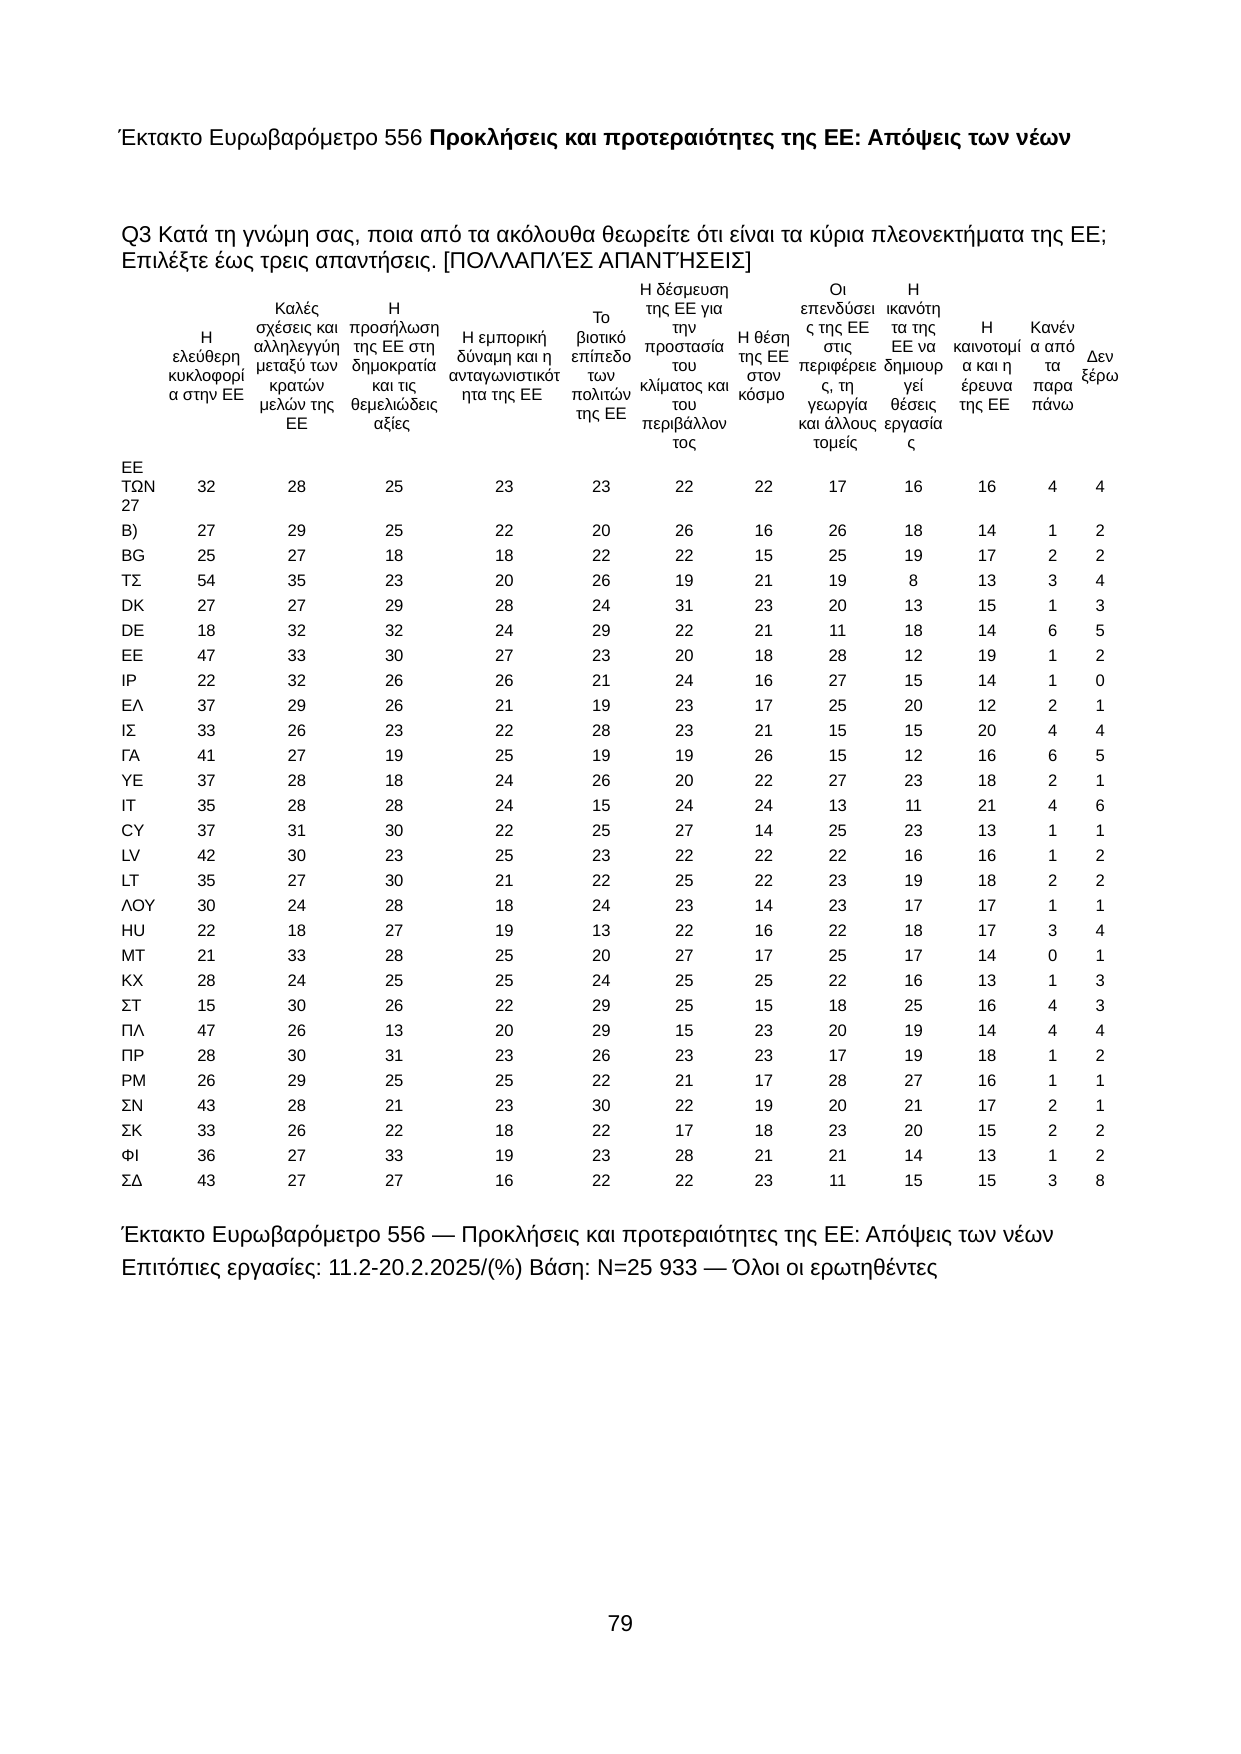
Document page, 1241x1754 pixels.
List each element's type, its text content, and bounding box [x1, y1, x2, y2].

table_cell 26 [795, 518, 880, 543]
table_cell [566, 1193, 636, 1218]
table_cell 3 [1078, 593, 1122, 618]
table_cell 22 [442, 818, 566, 843]
table_cell 3 [1078, 968, 1122, 993]
table_cell 25 [442, 1068, 566, 1093]
table_cell 14 [880, 1143, 946, 1168]
table_cell 12 [880, 643, 946, 668]
table_cell 26 [733, 743, 795, 768]
table_cell 13 [946, 568, 1027, 593]
table_cell 35 [165, 793, 248, 818]
table_cell 16 [880, 968, 946, 993]
table_cell ΥΕ [118, 768, 165, 793]
table_cell 8 [1078, 1168, 1122, 1193]
table_cell 4 [1078, 718, 1122, 743]
table_cell 19 [946, 643, 1027, 668]
table_cell 23 [442, 1093, 566, 1118]
table_cell ΕΕ [118, 643, 165, 668]
table_cell 14 [946, 943, 1027, 968]
table_cell 28 [346, 793, 442, 818]
table_cell ΡΜ [118, 1068, 165, 1093]
table_cell 27 [346, 1168, 442, 1193]
table_cell 4 [1027, 455, 1078, 518]
table_cell 18 [946, 1043, 1027, 1068]
table_cell 5 [1078, 743, 1122, 768]
table_cell 3 [1078, 993, 1122, 1018]
table_cell 18 [946, 868, 1027, 893]
table_cell 21 [733, 568, 795, 593]
table_cell 19 [880, 543, 946, 568]
table_cell 20 [795, 1018, 880, 1043]
table_cell 27 [248, 868, 346, 893]
table_cell Δεν ξέρω [1078, 277, 1122, 455]
table_cell 19 [566, 743, 636, 768]
table_cell 12 [946, 693, 1027, 718]
table_cell 13 [946, 818, 1027, 843]
table_cell 28 [248, 768, 346, 793]
table_cell 23 [566, 843, 636, 868]
table_cell 1 [1027, 843, 1078, 868]
table_cell 25 [442, 968, 566, 993]
table_cell 22 [165, 918, 248, 943]
table_cell 23 [346, 568, 442, 593]
table_cell 1 [1027, 593, 1078, 618]
table_cell 26 [566, 1043, 636, 1068]
table_cell 29 [248, 1068, 346, 1093]
table_cell 30 [346, 643, 442, 668]
table_cell 23 [733, 593, 795, 618]
table_cell 1 [1027, 668, 1078, 693]
table_cell 15 [165, 993, 248, 1018]
table_cell 15 [636, 1018, 732, 1043]
table_cell 25 [442, 743, 566, 768]
table_cell 2 [1078, 543, 1122, 568]
table_cell 24 [248, 893, 346, 918]
table_cell 1 [1027, 1143, 1078, 1168]
table_cell 28 [346, 943, 442, 968]
table_cell 21 [733, 618, 795, 643]
table_cell 32 [165, 455, 248, 518]
table_cell [636, 1193, 732, 1218]
table_cell 25 [636, 993, 732, 1018]
table_cell 15 [880, 668, 946, 693]
table_cell 18 [946, 768, 1027, 793]
table_cell 27 [165, 518, 248, 543]
table_cell ΣΚ [118, 1118, 165, 1143]
table_cell 14 [946, 618, 1027, 643]
table_cell 18 [248, 918, 346, 943]
table_cell 22 [795, 968, 880, 993]
table_cell 33 [346, 1143, 442, 1168]
table_cell 21 [442, 868, 566, 893]
table_cell 26 [636, 518, 732, 543]
table_cell Επιτόπιες εργασίες: 11.2-20.2.2025/(%) Βάση: N=25 933 — Όλοι οι ερωτηθέντες [118, 1251, 1122, 1283]
table_cell 22 [636, 843, 732, 868]
table_cell 29 [248, 693, 346, 718]
table_cell 26 [248, 718, 346, 743]
table_cell 16 [946, 843, 1027, 868]
table_cell 22 [636, 618, 732, 643]
table_cell 18 [442, 1118, 566, 1143]
table_cell Έκτακτο Ευρωβαρόμετρο 556 — Προκλήσεις και προτεραιότητες της ΕΕ: Απόψεις των νέων [118, 1218, 1122, 1251]
table_cell [248, 1193, 346, 1218]
table_cell 17 [880, 943, 946, 968]
table_cell 25 [795, 543, 880, 568]
table_cell 20 [880, 693, 946, 718]
table_cell 29 [248, 518, 346, 543]
table_cell 4 [1027, 793, 1078, 818]
table_cell 2 [1027, 543, 1078, 568]
table_cell DE [118, 618, 165, 643]
table_cell 25 [795, 818, 880, 843]
table_cell 30 [346, 818, 442, 843]
table_cell 26 [566, 568, 636, 593]
table_cell 17 [733, 1068, 795, 1093]
table_cell HU [118, 918, 165, 943]
table_cell 29 [566, 993, 636, 1018]
table_cell 16 [442, 1168, 566, 1193]
table_cell 4 [1078, 1018, 1122, 1043]
table_cell 23 [880, 818, 946, 843]
table_cell 27 [248, 743, 346, 768]
table_cell 47 [165, 643, 248, 668]
table_cell 25 [636, 868, 732, 893]
table_cell 22 [442, 993, 566, 1018]
table_cell 1 [1078, 768, 1122, 793]
table_cell 14 [946, 518, 1027, 543]
table_cell 16 [946, 743, 1027, 768]
table_cell 27 [248, 1168, 346, 1193]
table_cell 19 [636, 568, 732, 593]
table_cell ΙΣ [118, 718, 165, 743]
table_cell BG [118, 543, 165, 568]
table_cell 30 [248, 1043, 346, 1068]
table_cell 15 [946, 1168, 1027, 1193]
table_cell 4 [1027, 1018, 1078, 1043]
table_cell 25 [165, 543, 248, 568]
table_cell [733, 1193, 795, 1218]
table_cell 16 [946, 1068, 1027, 1093]
table_cell 32 [248, 618, 346, 643]
table_cell 32 [346, 618, 442, 643]
table_cell 22 [566, 1118, 636, 1143]
table_cell 22 [346, 1118, 442, 1143]
table_cell 20 [795, 1093, 880, 1118]
table_cell 2 [1078, 868, 1122, 893]
table_cell Β) [118, 518, 165, 543]
table_cell Η εμπορική δύναμη και η ανταγωνιστικότητα της ΕΕ [442, 277, 566, 455]
table_cell [1078, 1193, 1122, 1218]
table_cell CY [118, 818, 165, 843]
table_cell 23 [566, 455, 636, 518]
table_cell Η καινοτομία και η έρευνα της ΕΕ [946, 277, 1027, 455]
table_cell 2 [1078, 1143, 1122, 1168]
table_cell 27 [165, 593, 248, 618]
table_cell 23 [346, 843, 442, 868]
table_cell 6 [1027, 743, 1078, 768]
table_cell 27 [880, 1068, 946, 1093]
table_cell ΕΛ [118, 693, 165, 718]
table_cell 21 [795, 1143, 880, 1168]
table_cell 1 [1027, 1068, 1078, 1093]
table_cell 28 [248, 793, 346, 818]
table_cell 15 [566, 793, 636, 818]
table_cell Οι επενδύσεις της ΕΕ στις περιφέρειες, τη γεωργία και άλλους τομείς [795, 277, 880, 455]
table_cell 25 [346, 1068, 442, 1093]
table_cell 26 [346, 668, 442, 693]
table_cell 23 [733, 1018, 795, 1043]
table_cell ΣΤ [118, 993, 165, 1018]
table_cell 3 [1027, 1168, 1078, 1193]
table_cell 28 [165, 1043, 248, 1068]
table_cell 20 [880, 1118, 946, 1143]
table_cell [1027, 1193, 1078, 1218]
table_cell 3 [1027, 918, 1078, 943]
table_cell 30 [165, 893, 248, 918]
table_cell 27 [636, 943, 732, 968]
table_cell 25 [566, 818, 636, 843]
table_cell 17 [733, 693, 795, 718]
table_cell 24 [636, 668, 732, 693]
table_cell 27 [248, 1143, 346, 1168]
table_cell 2 [1027, 768, 1078, 793]
table_cell [165, 1193, 248, 1218]
table_cell 28 [248, 455, 346, 518]
table_cell 17 [946, 543, 1027, 568]
table_cell 23 [636, 718, 732, 743]
table_cell 19 [880, 868, 946, 893]
table_cell Το βιοτικό επίπεδο των πολιτών της ΕΕ [566, 277, 636, 455]
table_cell Η θέση της ΕΕ στον κόσμο [733, 277, 795, 455]
table_cell 23 [636, 893, 732, 918]
table_cell 26 [248, 1118, 346, 1143]
table_cell 20 [795, 593, 880, 618]
table_cell 22 [733, 868, 795, 893]
table_cell 15 [880, 1168, 946, 1193]
table_cell 17 [795, 455, 880, 518]
table_cell 21 [165, 943, 248, 968]
table_cell 27 [795, 768, 880, 793]
table_cell 11 [795, 1168, 880, 1193]
table_cell 4 [1078, 918, 1122, 943]
table_cell 17 [946, 918, 1027, 943]
table_cell 0 [1078, 668, 1122, 693]
table_cell 18 [795, 993, 880, 1018]
table_cell 29 [346, 593, 442, 618]
table_cell 23 [795, 893, 880, 918]
table_cell 24 [566, 893, 636, 918]
table_cell 30 [566, 1093, 636, 1118]
table_cell 19 [346, 743, 442, 768]
table_cell 22 [636, 455, 732, 518]
table_cell 20 [946, 718, 1027, 743]
table_cell 20 [636, 643, 732, 668]
table_cell 2 [1027, 1093, 1078, 1118]
table_cell 26 [248, 1018, 346, 1043]
table_cell 19 [442, 1143, 566, 1168]
table_cell 30 [346, 868, 442, 893]
table_cell 16 [733, 518, 795, 543]
table_cell 20 [566, 518, 636, 543]
table_cell 2 [1078, 518, 1122, 543]
table_cell 2 [1078, 643, 1122, 668]
table_cell 28 [346, 893, 442, 918]
table_cell 13 [946, 968, 1027, 993]
table_cell 33 [165, 1118, 248, 1143]
table_cell 14 [946, 1018, 1027, 1043]
table_cell 43 [165, 1093, 248, 1118]
table_cell 1 [1027, 818, 1078, 843]
table_cell 33 [165, 718, 248, 743]
table_cell 15 [733, 993, 795, 1018]
table_cell 17 [946, 893, 1027, 918]
table_cell 28 [795, 1068, 880, 1093]
table_cell 15 [946, 593, 1027, 618]
table_cell 1 [1078, 693, 1122, 718]
table_cell 25 [795, 943, 880, 968]
table_cell 18 [733, 1118, 795, 1143]
table_cell 3 [1027, 568, 1078, 593]
table_cell 31 [346, 1043, 442, 1068]
table_cell 17 [795, 1043, 880, 1068]
table_cell 20 [442, 568, 566, 593]
table_cell 26 [346, 693, 442, 718]
table_cell 20 [636, 768, 732, 793]
table_cell 18 [346, 543, 442, 568]
table_cell 1 [1078, 1093, 1122, 1118]
table_cell 4 [1027, 993, 1078, 1018]
table_cell 18 [733, 643, 795, 668]
table_cell 22 [733, 843, 795, 868]
table_cell 18 [880, 518, 946, 543]
table_cell 29 [566, 618, 636, 643]
table_cell 23 [566, 643, 636, 668]
table_cell [946, 1193, 1027, 1218]
table_cell 16 [733, 668, 795, 693]
table_cell Η ικανότητα της ΕΕ να δημιουργεί θέσεις εργασίας [880, 277, 946, 455]
table_cell 22 [795, 843, 880, 868]
table_cell 23 [880, 768, 946, 793]
table_cell 41 [165, 743, 248, 768]
table_cell LV [118, 843, 165, 868]
table_cell ΤΣ [118, 568, 165, 593]
table_cell ΙΡ [118, 668, 165, 693]
table_cell 19 [442, 918, 566, 943]
table_cell 25 [346, 518, 442, 543]
table_cell 37 [165, 768, 248, 793]
table_cell ΠΛ [118, 1018, 165, 1043]
table_cell 20 [442, 1018, 566, 1043]
table_cell 0 [1027, 943, 1078, 968]
table_cell 4 [1078, 568, 1122, 593]
table_cell 2 [1027, 1118, 1078, 1143]
table_cell 20 [566, 943, 636, 968]
table_cell 30 [248, 993, 346, 1018]
table_cell [442, 1193, 566, 1218]
table_cell 2 [1078, 1043, 1122, 1068]
table_header Q3 Κατά τη γνώμη σας, ποια από τα ακόλουθα θεωρείτε ότι είναι τα κύρια πλεονεκτήματα της ΕΕ; Επιλέξτε έως τρεις απαντήσεις. [ΠΟΛΛΑΠΛΈΣ ΑΠΑΝΤΉΣΕΙΣ] [118, 218, 1122, 277]
table_cell 22 [566, 1168, 636, 1193]
table_cell 15 [795, 743, 880, 768]
table_cell ΦΙ [118, 1143, 165, 1168]
table_cell ΣΝ [118, 1093, 165, 1118]
table_cell 1 [1027, 518, 1078, 543]
table_cell 22 [165, 668, 248, 693]
table_cell 35 [165, 868, 248, 893]
table_cell 2 [1027, 693, 1078, 718]
table_cell 24 [566, 968, 636, 993]
table_cell 25 [636, 968, 732, 993]
table_cell 13 [946, 1143, 1027, 1168]
table_cell 26 [346, 993, 442, 1018]
table_cell 16 [733, 918, 795, 943]
table_cell 22 [566, 543, 636, 568]
table_cell 23 [795, 1118, 880, 1143]
table_cell 23 [636, 1043, 732, 1068]
table_cell 23 [346, 718, 442, 743]
table_cell 35 [248, 568, 346, 593]
table_cell 22 [733, 768, 795, 793]
table_cell 1 [1027, 643, 1078, 668]
table_cell 19 [795, 568, 880, 593]
table_cell 15 [946, 1118, 1027, 1143]
table_cell 22 [733, 455, 795, 518]
table_cell 29 [566, 1018, 636, 1043]
table_cell 17 [880, 893, 946, 918]
table_cell Η προσήλωση της ΕΕ στη δημοκρατία και τις θεμελιώδεις αξίες [346, 277, 442, 455]
table_cell ΠΡ [118, 1043, 165, 1068]
table_cell 25 [442, 843, 566, 868]
table_cell [118, 277, 165, 455]
table_cell DK [118, 593, 165, 618]
table_cell 18 [880, 918, 946, 943]
table_cell 22 [442, 518, 566, 543]
table_cell 54 [165, 568, 248, 593]
table_cell ΕΕ ΤΩΝ 27 [118, 455, 165, 518]
table_cell 23 [795, 868, 880, 893]
table_cell 13 [795, 793, 880, 818]
table_cell 21 [442, 693, 566, 718]
table_cell 15 [795, 718, 880, 743]
table_cell 19 [880, 1018, 946, 1043]
table_cell 21 [346, 1093, 442, 1118]
table_cell 8 [880, 568, 946, 593]
table_cell 21 [880, 1093, 946, 1118]
table_cell 28 [248, 1093, 346, 1118]
table_cell 4 [1078, 455, 1122, 518]
table_cell 16 [880, 455, 946, 518]
table_cell 24 [636, 793, 732, 818]
table_cell Κανένα από τα παραπάνω [1027, 277, 1078, 455]
table_cell ΛΟΥ [118, 893, 165, 918]
table_cell 28 [795, 643, 880, 668]
table_cell 21 [946, 793, 1027, 818]
table_cell 23 [566, 1143, 636, 1168]
table_cell 1 [1027, 968, 1078, 993]
table_cell 17 [946, 1093, 1027, 1118]
table_cell 11 [795, 618, 880, 643]
table_cell 24 [442, 768, 566, 793]
table_cell 16 [946, 455, 1027, 518]
table_cell 21 [733, 1143, 795, 1168]
table_cell 24 [442, 618, 566, 643]
table_cell 18 [442, 893, 566, 918]
table_cell [346, 1193, 442, 1218]
table_cell 26 [442, 668, 566, 693]
table_cell 28 [566, 718, 636, 743]
table_cell Η δέσμευση της ΕΕ για την προστασία του κλίματος και του περιβάλλοντος [636, 277, 732, 455]
table_cell 4 [1027, 718, 1078, 743]
table_cell 18 [442, 543, 566, 568]
table_cell ΜΤ [118, 943, 165, 968]
table_cell 1 [1078, 1068, 1122, 1093]
table_cell 43 [165, 1168, 248, 1193]
table_cell 32 [248, 668, 346, 693]
table_cell Η ελεύθερη κυκλοφορία στην ΕΕ [165, 277, 248, 455]
table_cell 2 [1027, 868, 1078, 893]
table_cell 25 [346, 968, 442, 993]
table_cell 15 [880, 718, 946, 743]
table_cell 1 [1078, 893, 1122, 918]
table_cell 28 [442, 593, 566, 618]
table_cell 13 [346, 1018, 442, 1043]
table_cell 1 [1027, 893, 1078, 918]
table_cell 23 [442, 1043, 566, 1068]
table_cell 23 [733, 1043, 795, 1068]
table_cell 25 [733, 968, 795, 993]
table_cell 33 [248, 943, 346, 968]
table_cell 28 [636, 1143, 732, 1168]
table_cell 25 [880, 993, 946, 1018]
table_cell 5 [1078, 618, 1122, 643]
table_cell 1 [1078, 818, 1122, 843]
table_cell 13 [880, 593, 946, 618]
table_cell 22 [442, 718, 566, 743]
table_cell 16 [946, 993, 1027, 1018]
table_cell 24 [442, 793, 566, 818]
table_cell 14 [946, 668, 1027, 693]
table_cell 24 [248, 968, 346, 993]
table_cell 18 [165, 618, 248, 643]
table_cell 23 [636, 693, 732, 718]
table_cell 26 [165, 1068, 248, 1093]
table_cell 25 [346, 455, 442, 518]
table_cell ΚΧ [118, 968, 165, 993]
table_cell 19 [880, 1043, 946, 1068]
table_cell 17 [733, 943, 795, 968]
table_cell 18 [346, 768, 442, 793]
table_cell Καλές σχέσεις και αλληλεγγύη μεταξύ των κρατών μελών της ΕΕ [248, 277, 346, 455]
table_cell 27 [442, 643, 566, 668]
table_cell ΓΑ [118, 743, 165, 768]
table_cell 18 [880, 618, 946, 643]
table_cell 13 [566, 918, 636, 943]
table_cell 22 [636, 1093, 732, 1118]
table_cell 25 [795, 693, 880, 718]
table_cell [118, 1193, 165, 1218]
table_cell 27 [346, 918, 442, 943]
table_cell 27 [795, 668, 880, 693]
table_cell [880, 1193, 946, 1218]
table_cell 1 [1078, 943, 1122, 968]
table_cell 31 [636, 593, 732, 618]
table_cell 25 [442, 943, 566, 968]
table_cell 30 [248, 843, 346, 868]
table_cell 36 [165, 1143, 248, 1168]
table_cell 31 [248, 818, 346, 843]
table_cell 23 [733, 1168, 795, 1193]
table_cell 28 [165, 968, 248, 993]
table_cell 24 [733, 793, 795, 818]
table_cell 1 [1027, 1043, 1078, 1068]
table_cell ΣΔ [118, 1168, 165, 1193]
table_cell IT [118, 793, 165, 818]
table_cell 14 [733, 893, 795, 918]
table_cell LT [118, 868, 165, 893]
table_cell 19 [733, 1093, 795, 1118]
table_cell 22 [636, 1168, 732, 1193]
table_cell 42 [165, 843, 248, 868]
table_cell 23 [442, 455, 566, 518]
table_cell 22 [795, 918, 880, 943]
table_cell 6 [1027, 618, 1078, 643]
table_cell 2 [1078, 1118, 1122, 1143]
table_cell 24 [566, 593, 636, 618]
table_cell 21 [566, 668, 636, 693]
table_cell 22 [566, 1068, 636, 1093]
table_cell 12 [880, 743, 946, 768]
table_cell 17 [636, 1118, 732, 1143]
table_cell 21 [733, 718, 795, 743]
table_cell 19 [566, 693, 636, 718]
table_cell 22 [566, 868, 636, 893]
table_cell 47 [165, 1018, 248, 1043]
table_cell 16 [880, 843, 946, 868]
table_cell 33 [248, 643, 346, 668]
table_cell 37 [165, 693, 248, 718]
table_cell 37 [165, 818, 248, 843]
table_cell 27 [248, 593, 346, 618]
table_cell 15 [733, 543, 795, 568]
table_cell 27 [248, 543, 346, 568]
table_cell 14 [733, 818, 795, 843]
table_cell 27 [636, 818, 732, 843]
table_cell 2 [1078, 843, 1122, 868]
table_cell [795, 1193, 880, 1218]
table_cell 6 [1078, 793, 1122, 818]
table_cell 19 [636, 743, 732, 768]
table_cell 22 [636, 918, 732, 943]
table_cell 21 [636, 1068, 732, 1093]
table_cell 11 [880, 793, 946, 818]
table_cell 26 [566, 768, 636, 793]
table_cell 22 [636, 543, 732, 568]
